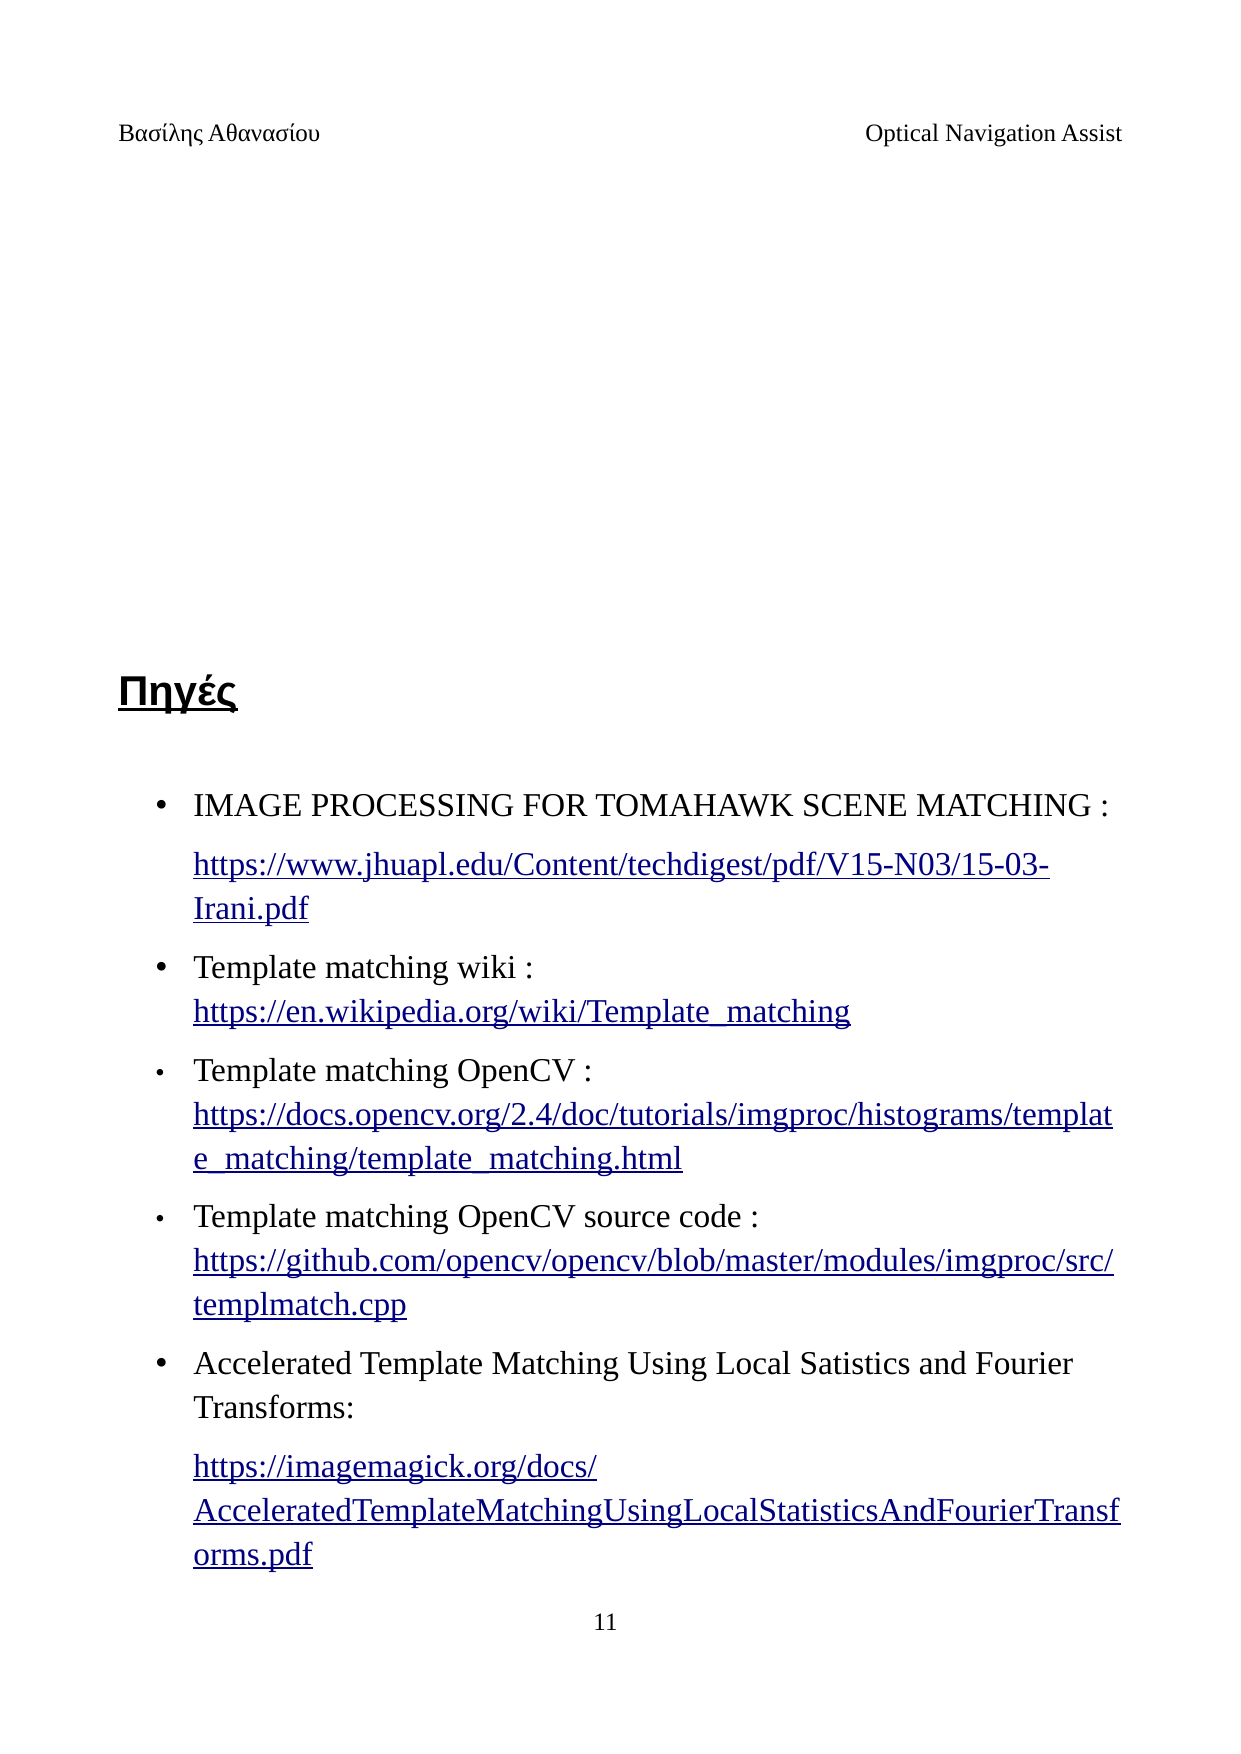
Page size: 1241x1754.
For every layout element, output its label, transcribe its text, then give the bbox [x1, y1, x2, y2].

list https://imagemagick.org/docs/AcceleratedTemplateMatchingUsingLocalStatisticsAndFourierTransforms.pdf [156, 1446, 1122, 1572]
list Template matching OpenCV : https://docs.opencv.org/2.4/doc/tutorials/imgproc/histograms/template_matching/template_matching.html [156, 1050, 1122, 1176]
list Template matching wiki : https://en.wikipedia.org/wiki/Template_matching [156, 947, 1122, 1029]
subtitle Πηγές [118, 667, 1122, 714]
list Template matching OpenCV source code : https://github.com/opencv/opencv/blob/master/modules/imgproc/src/templmatch.cpp [156, 1197, 1122, 1323]
list IMAGE PROCESSING FOR TOMAHAWK SCENE MATCHING : [156, 786, 1122, 824]
list https://www.jhuapl.edu/Content/techdigest/pdf/V15-N03/15-03-Irani.pdf [156, 844, 1122, 927]
list Accelerated Template Matching Using Local Satistics and Fourier Transforms: [156, 1343, 1122, 1426]
